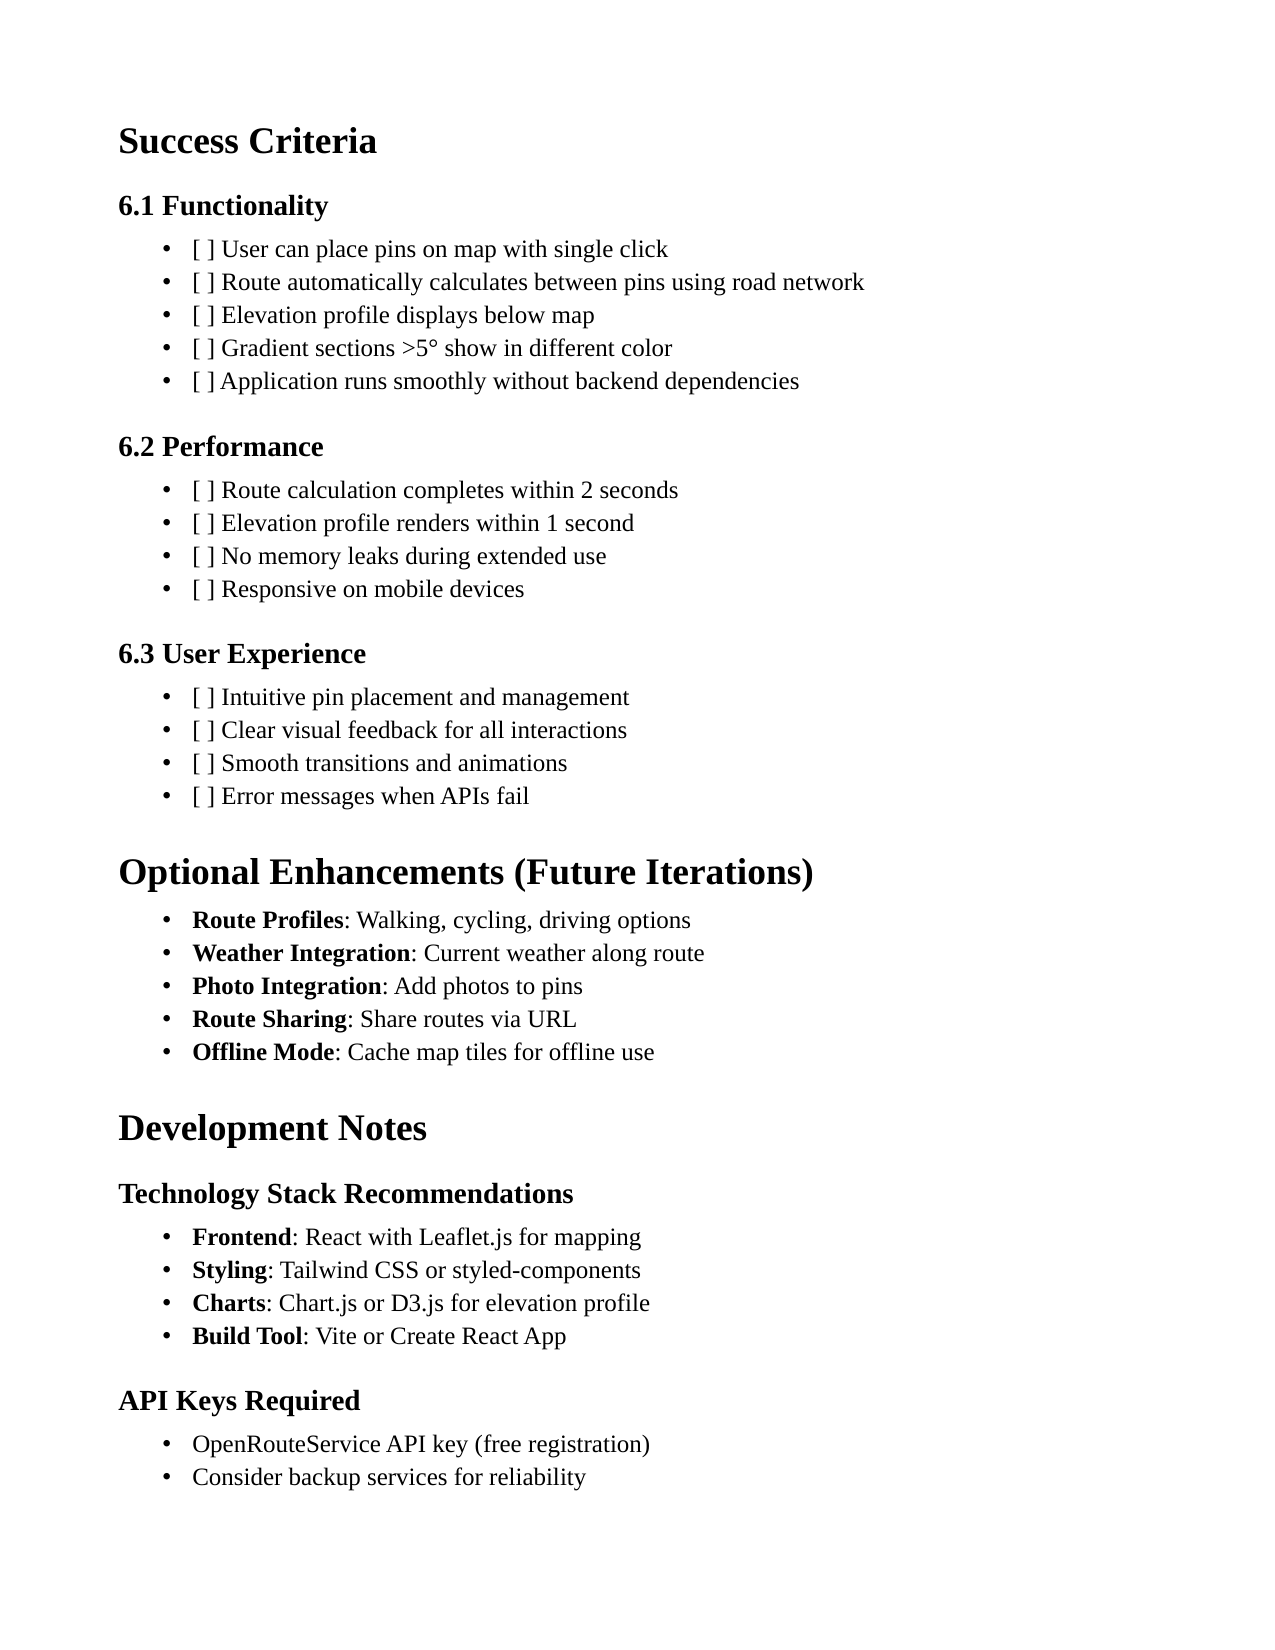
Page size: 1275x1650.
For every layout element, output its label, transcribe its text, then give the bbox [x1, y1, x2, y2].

list Photo Integration: Add photos to pins [162, 971, 1157, 1000]
list [ ] Route calculation completes within 2 seconds [162, 475, 1157, 503]
subtitle 6.3 User Experience [118, 636, 1157, 669]
subtitle Technology Stack Recommendations [118, 1176, 1157, 1209]
list [ ] Clear visual feedback for all interactions [162, 715, 1157, 744]
list Route Sharing: Share routes via URL [162, 1004, 1157, 1033]
list Frontend: React with Leaflet.js for mapping [162, 1222, 1157, 1251]
list Charts: Chart.js or D3.js for elevation profile [162, 1288, 1157, 1317]
list [ ] Smooth transitions and animations [162, 748, 1157, 777]
list Route Profiles: Walking, cycling, driving options [162, 905, 1157, 934]
list [ ] Elevation profile displays below map [162, 300, 1157, 329]
subtitle Optional Enhancements (Future Iterations) [118, 849, 1157, 893]
subtitle Success Criteria [118, 118, 1157, 161]
list [ ] User can place pins on map with single click [162, 234, 1157, 263]
list Weather Integration: Current weather along route [162, 938, 1157, 967]
list OpenRouteService API key (free registration) [162, 1429, 1157, 1458]
list [ ] Intuitive pin placement and management [162, 682, 1157, 711]
list [ ] Elevation profile renders within 1 second [162, 508, 1157, 536]
list [ ] Error messages when APIs fail [162, 781, 1157, 810]
list [ ] Route automatically calculates between pins using road network [162, 267, 1157, 296]
list [ ] Responsive on mobile devices [162, 574, 1157, 602]
list Offline Mode: Cache map tiles for offline use [162, 1037, 1157, 1066]
list [ ] Application runs smoothly without backend dependencies [162, 366, 1157, 395]
subtitle API Keys Required [118, 1383, 1157, 1417]
list Build Tool: Vite or Create React App [162, 1321, 1157, 1350]
subtitle 6.1 Functionality [118, 188, 1157, 222]
list [ ] No memory leaks during extended use [162, 541, 1157, 569]
list Styling: Tailwind CSS or styled-components [162, 1255, 1157, 1284]
list Consider backup services for reliability [162, 1462, 1157, 1491]
list [ ] Gradient sections >5° show in different color [162, 333, 1157, 362]
subtitle Development Notes [118, 1106, 1157, 1149]
subtitle 6.2 Performance [118, 429, 1157, 462]
